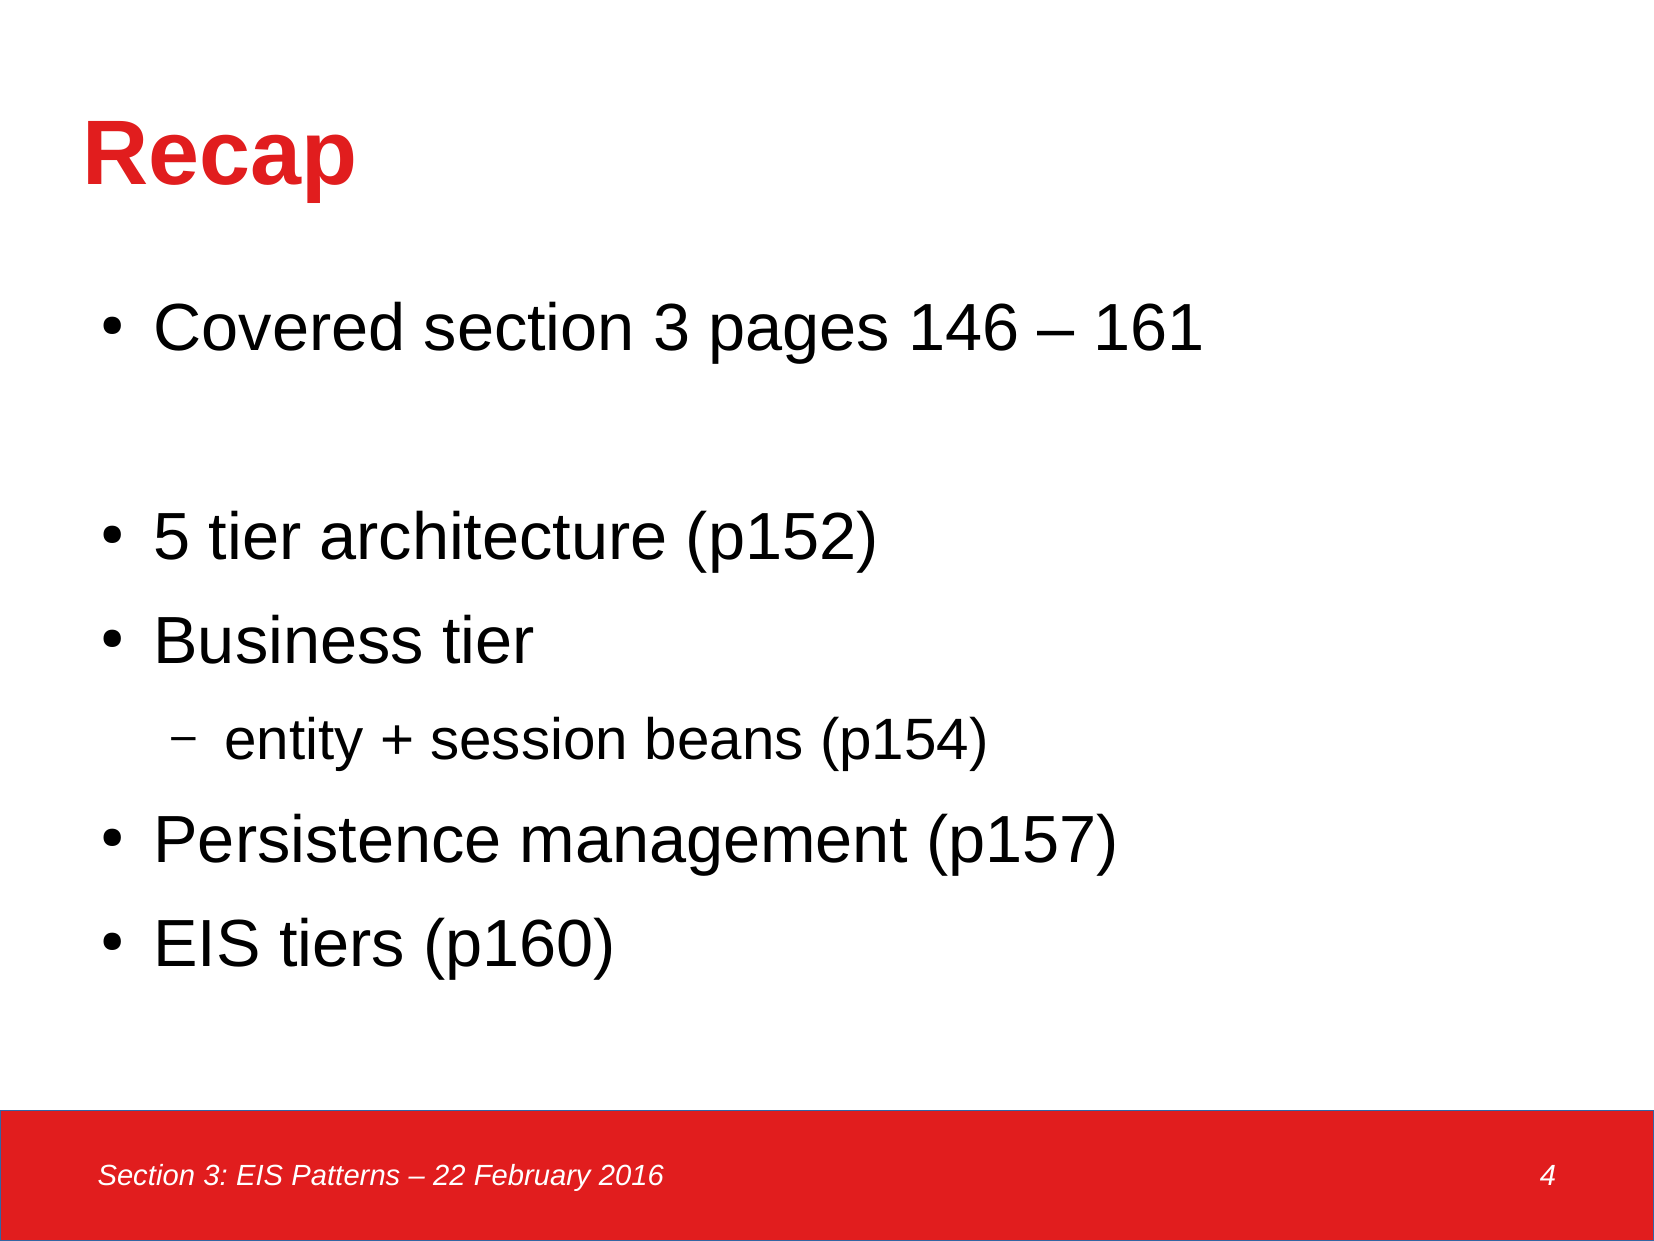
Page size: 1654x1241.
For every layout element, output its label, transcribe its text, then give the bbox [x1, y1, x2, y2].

title Recap [82, 49, 1571, 257]
list Covered section 3 pages 146 – 161 5 tier architecture (p152) Business tier entity + session beans (p154) Persistence management (p157) EIS tiers (p160) [82, 290, 1571, 1010]
